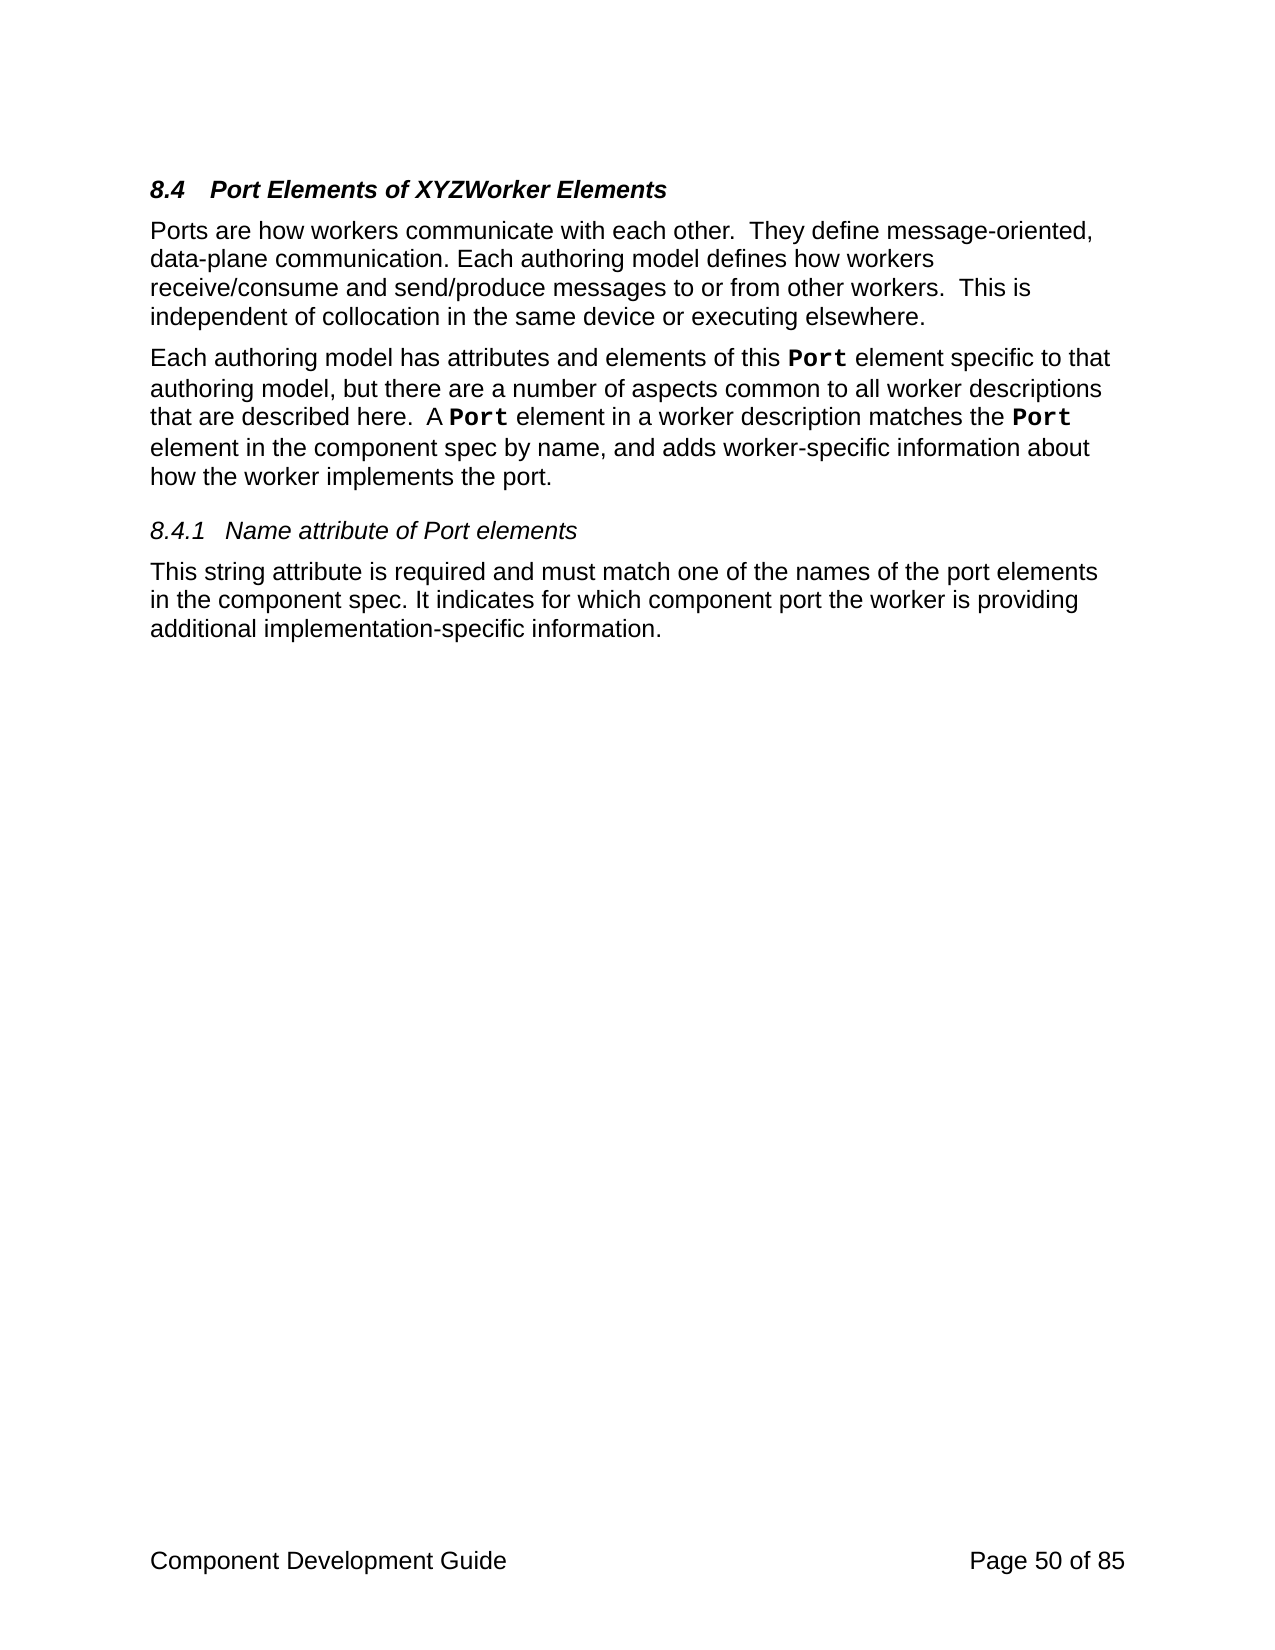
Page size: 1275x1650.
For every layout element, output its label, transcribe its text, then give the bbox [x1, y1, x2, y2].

text This string attribute is required and must match one of the names of the port elements in the component spec. It indicates for which component port the worker is providing additional implementation-specific information. [150, 557, 1125, 643]
subtitle Name attribute of Port elements [150, 516, 1125, 544]
text Ports are how workers communicate with each other. They define message-oriented, data-plane communication. Each authoring model defines how workers receive/consume and send/produce messages to or from other workers. This is independent of collocation in the same device or executing elsewhere. [150, 216, 1125, 331]
subtitle Port Elements of XYZWorker Elements [150, 175, 1125, 204]
text Each authoring model has attributes and elements of this Port element specific to that authoring model, but there are a number of aspects common to all worker descriptions that are described here. A Port element in a worker description matches the Port element in the component spec by name, and adds worker-specific information about how the worker implements the port. [150, 343, 1125, 491]
